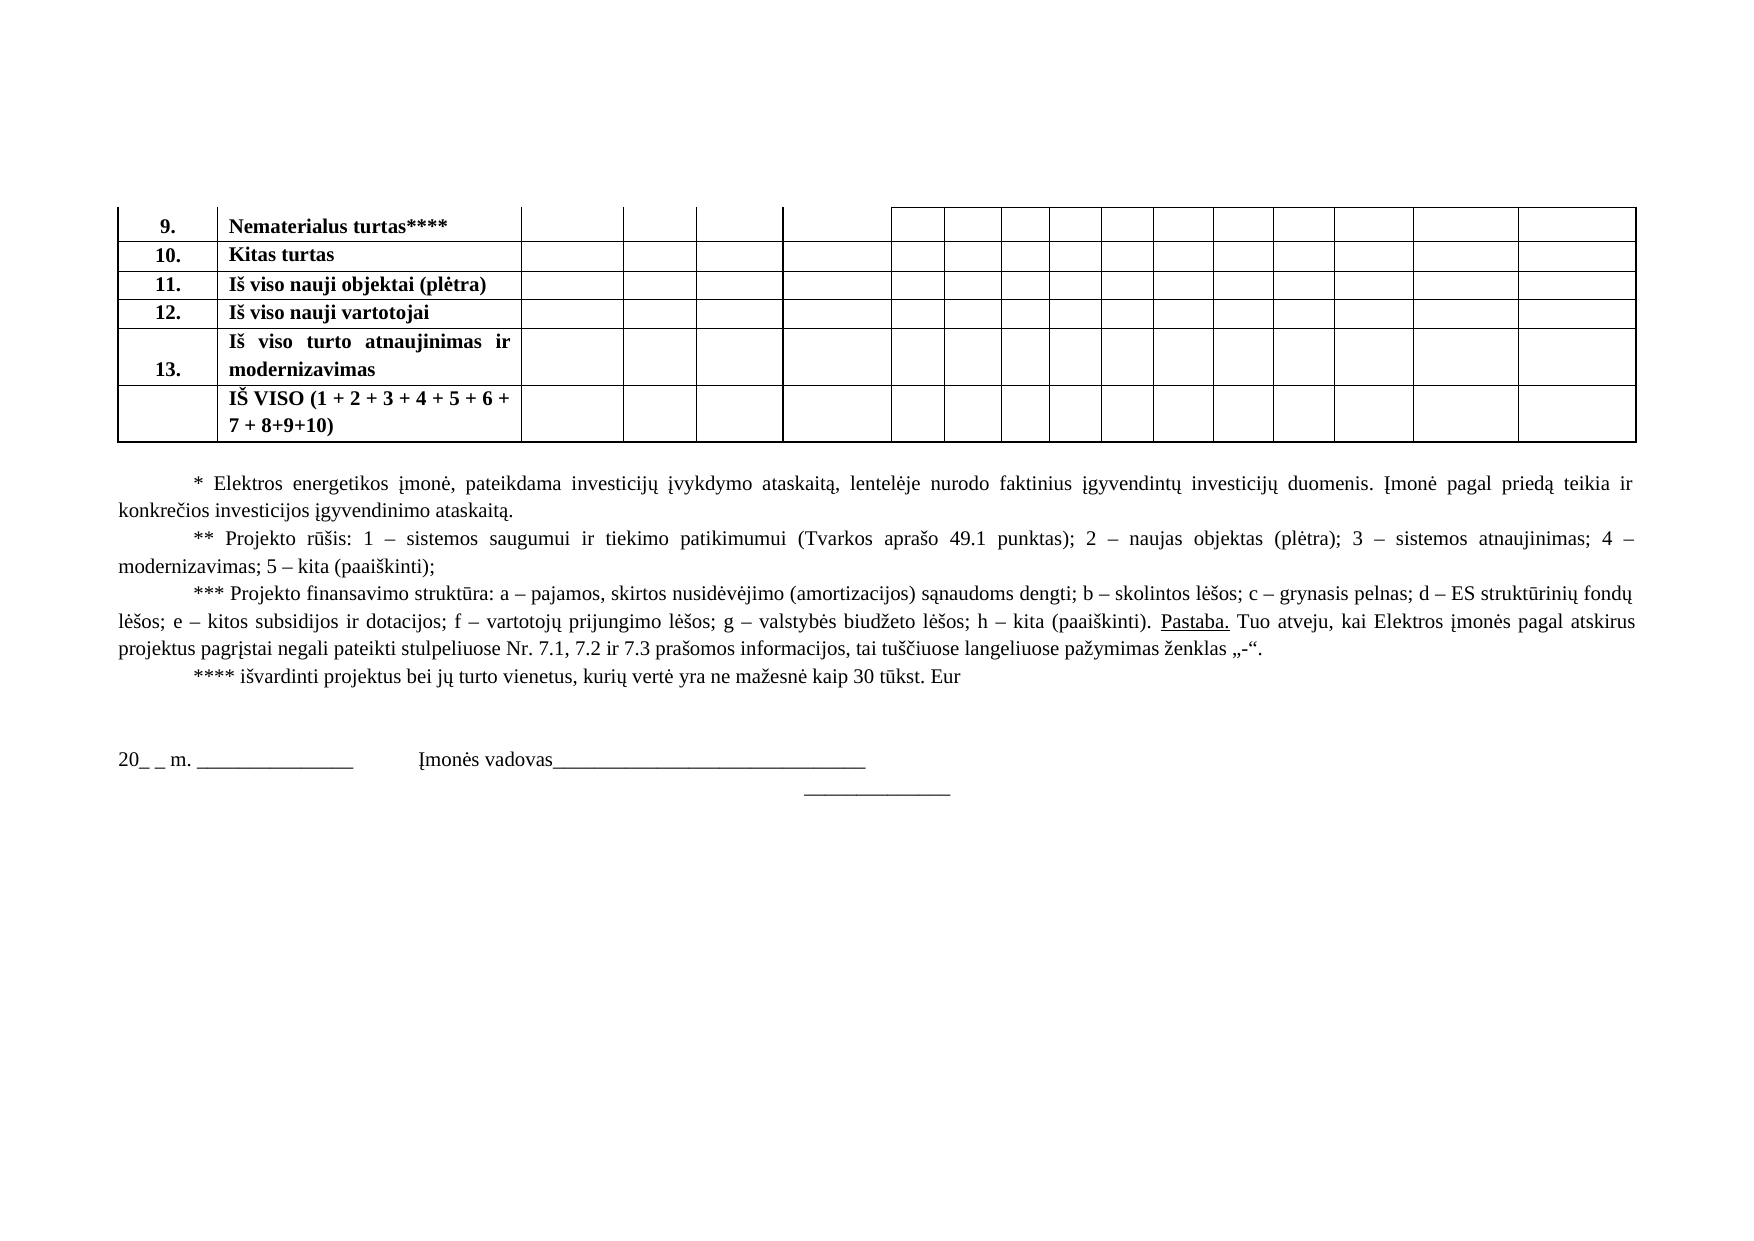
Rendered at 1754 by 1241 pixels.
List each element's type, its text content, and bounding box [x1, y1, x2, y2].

table_cell [697, 386, 782, 441]
table_cell [1154, 242, 1213, 271]
table_cell [624, 300, 696, 328]
table_cell [892, 300, 944, 328]
table_cell [624, 207, 696, 241]
table_cell [1102, 386, 1153, 441]
table_cell [1414, 300, 1518, 328]
text ** Projekto rūšis: 1 – sistemos saugumui ir tiekimo patikimumui (Tvarkos aprašo 49.1 punktas); 2 – naujas objektas (plėtra); 3 – sistemos atnaujinimas; 4 – modernizavimas; 5 – kita (paaiškinti); [118, 526, 1636, 578]
table_cell [522, 300, 623, 328]
table_cell Iš viso nauji objektai (plėtra) [218, 272, 521, 299]
table_cell [892, 242, 944, 271]
table_cell [1274, 242, 1334, 271]
table_cell [1414, 329, 1518, 385]
table_cell [1002, 208, 1049, 241]
table_cell [119, 386, 217, 441]
table_cell [1102, 242, 1153, 271]
table_cell Nematerialus turtas**** [218, 207, 521, 241]
table_cell [1335, 329, 1413, 385]
table_cell [624, 242, 696, 271]
table_cell [1414, 242, 1518, 271]
table_cell [1050, 300, 1101, 328]
table_cell 11. [119, 272, 217, 299]
table_cell [1519, 208, 1635, 241]
table_cell [697, 329, 782, 385]
text **** išvardinti projektus bei jų turto vienetus, kurių vertė yra ne mažesnė kaip 30 tūkst. Eur [118, 664, 1636, 688]
table_cell Kitas turtas [218, 242, 521, 271]
table_cell [1335, 208, 1413, 241]
table_cell [1335, 300, 1413, 328]
table_cell [1050, 272, 1101, 299]
table_cell [892, 386, 944, 441]
table_cell [1414, 272, 1518, 299]
table_cell 9. [119, 207, 217, 241]
table_cell [892, 272, 944, 299]
table_cell [784, 329, 891, 385]
table_cell [892, 208, 944, 241]
table_cell Iš viso turto atnaujinimas ir modernizavimas [218, 329, 521, 385]
table_cell [1519, 242, 1635, 271]
table_cell [1154, 300, 1213, 328]
table_cell [1519, 329, 1635, 385]
table_cell [1274, 272, 1334, 299]
table_cell [1214, 272, 1273, 299]
table_cell [784, 386, 891, 441]
table_cell [1335, 272, 1413, 299]
table_cell 12. [119, 300, 217, 328]
table_cell [1214, 242, 1273, 271]
table_cell [522, 272, 623, 299]
table_cell [624, 272, 696, 299]
table_cell [1102, 272, 1153, 299]
table_cell [1002, 386, 1049, 441]
table_cell [1519, 272, 1635, 299]
table_cell [1002, 329, 1049, 385]
table_cell [1274, 329, 1334, 385]
table_cell [1414, 386, 1518, 441]
table_cell [1335, 242, 1413, 271]
table_cell [697, 300, 782, 328]
table_cell [1274, 300, 1334, 328]
text ______________ [118, 774, 1636, 798]
table_cell [945, 242, 1001, 271]
table_cell [1274, 386, 1334, 441]
text 20_ _ m. _______________ Įmonės vadovas______________________________ [118, 719, 1636, 771]
table_cell [784, 242, 891, 271]
table_cell [1154, 208, 1213, 241]
table_cell [1050, 208, 1101, 241]
table_cell [522, 207, 623, 241]
table_cell IŠ VISO (1 + 2 + 3 + 4 + 5 + 6 + 7 + 8+9+10) [218, 386, 521, 441]
table_cell [624, 386, 696, 441]
table_cell [522, 386, 623, 441]
table_cell [945, 329, 1001, 385]
table_cell [1050, 329, 1101, 385]
table_cell [1154, 386, 1213, 441]
table_cell [945, 300, 1001, 328]
table_cell [697, 207, 782, 241]
table_cell [1050, 242, 1101, 271]
text * Elektros energetikos įmonė, pateikdama investicijų įvykdymo ataskaitą, lentelėje nurodo faktinius įgyvendintų investicijų duomenis. Įmonė pagal priedą teikia ir konkrečios investicijos įgyvendinimo ataskaitą. [118, 471, 1636, 522]
table_cell 10. [119, 242, 217, 271]
table_cell [522, 242, 623, 271]
table_cell [1050, 386, 1101, 441]
table_cell [892, 329, 944, 385]
table_cell [1102, 329, 1153, 385]
table_cell [697, 242, 782, 271]
table_cell [1214, 300, 1273, 328]
table_cell [1154, 272, 1213, 299]
table_cell [784, 300, 891, 328]
table_cell [1414, 208, 1518, 241]
table_cell [1519, 300, 1635, 328]
table_cell Iš viso nauji vartotojai [218, 300, 521, 328]
table_cell [784, 272, 891, 299]
table_cell 13. [119, 329, 217, 385]
table_cell [1214, 329, 1273, 385]
table_cell [1335, 386, 1413, 441]
table_cell [784, 207, 891, 241]
table_cell [945, 272, 1001, 299]
table_cell [624, 329, 696, 385]
table_cell [697, 272, 782, 299]
table_cell [1102, 208, 1153, 241]
table_cell [945, 386, 1001, 441]
text *** Projekto finansavimo struktūra: a – pajamos, skirtos nusidėvėjimo (amortizacijos) sąnaudoms dengti; b – skolintos lėšos; c – grynasis pelnas; d – ES struktūrinių fondų lėšos; e – kitos subsidijos ir dotacijos; f – vartotojų prijungimo lėšos; g – valstybės biudžeto lėšos; h – kita (paaiškinti). Pastaba. Tuo atveju, kai Elektros įmonės pagal atskirus projektus pagrįstai negali pateikti stulpeliuose Nr. 7.1, 7.2 ir 7.3 prašomos informacijos, tai tuščiuose langeliuose pažymimas ženklas „-“. [118, 581, 1636, 660]
table_cell [945, 208, 1001, 241]
table_cell [1102, 300, 1153, 328]
table_cell [1154, 329, 1213, 385]
table_cell [1002, 300, 1049, 328]
table_cell [1214, 208, 1273, 241]
table_cell [1002, 272, 1049, 299]
table_cell [1274, 208, 1334, 241]
table_cell [1519, 386, 1635, 441]
table_cell [1002, 242, 1049, 271]
table_cell [522, 329, 623, 385]
table_cell [1214, 386, 1273, 441]
